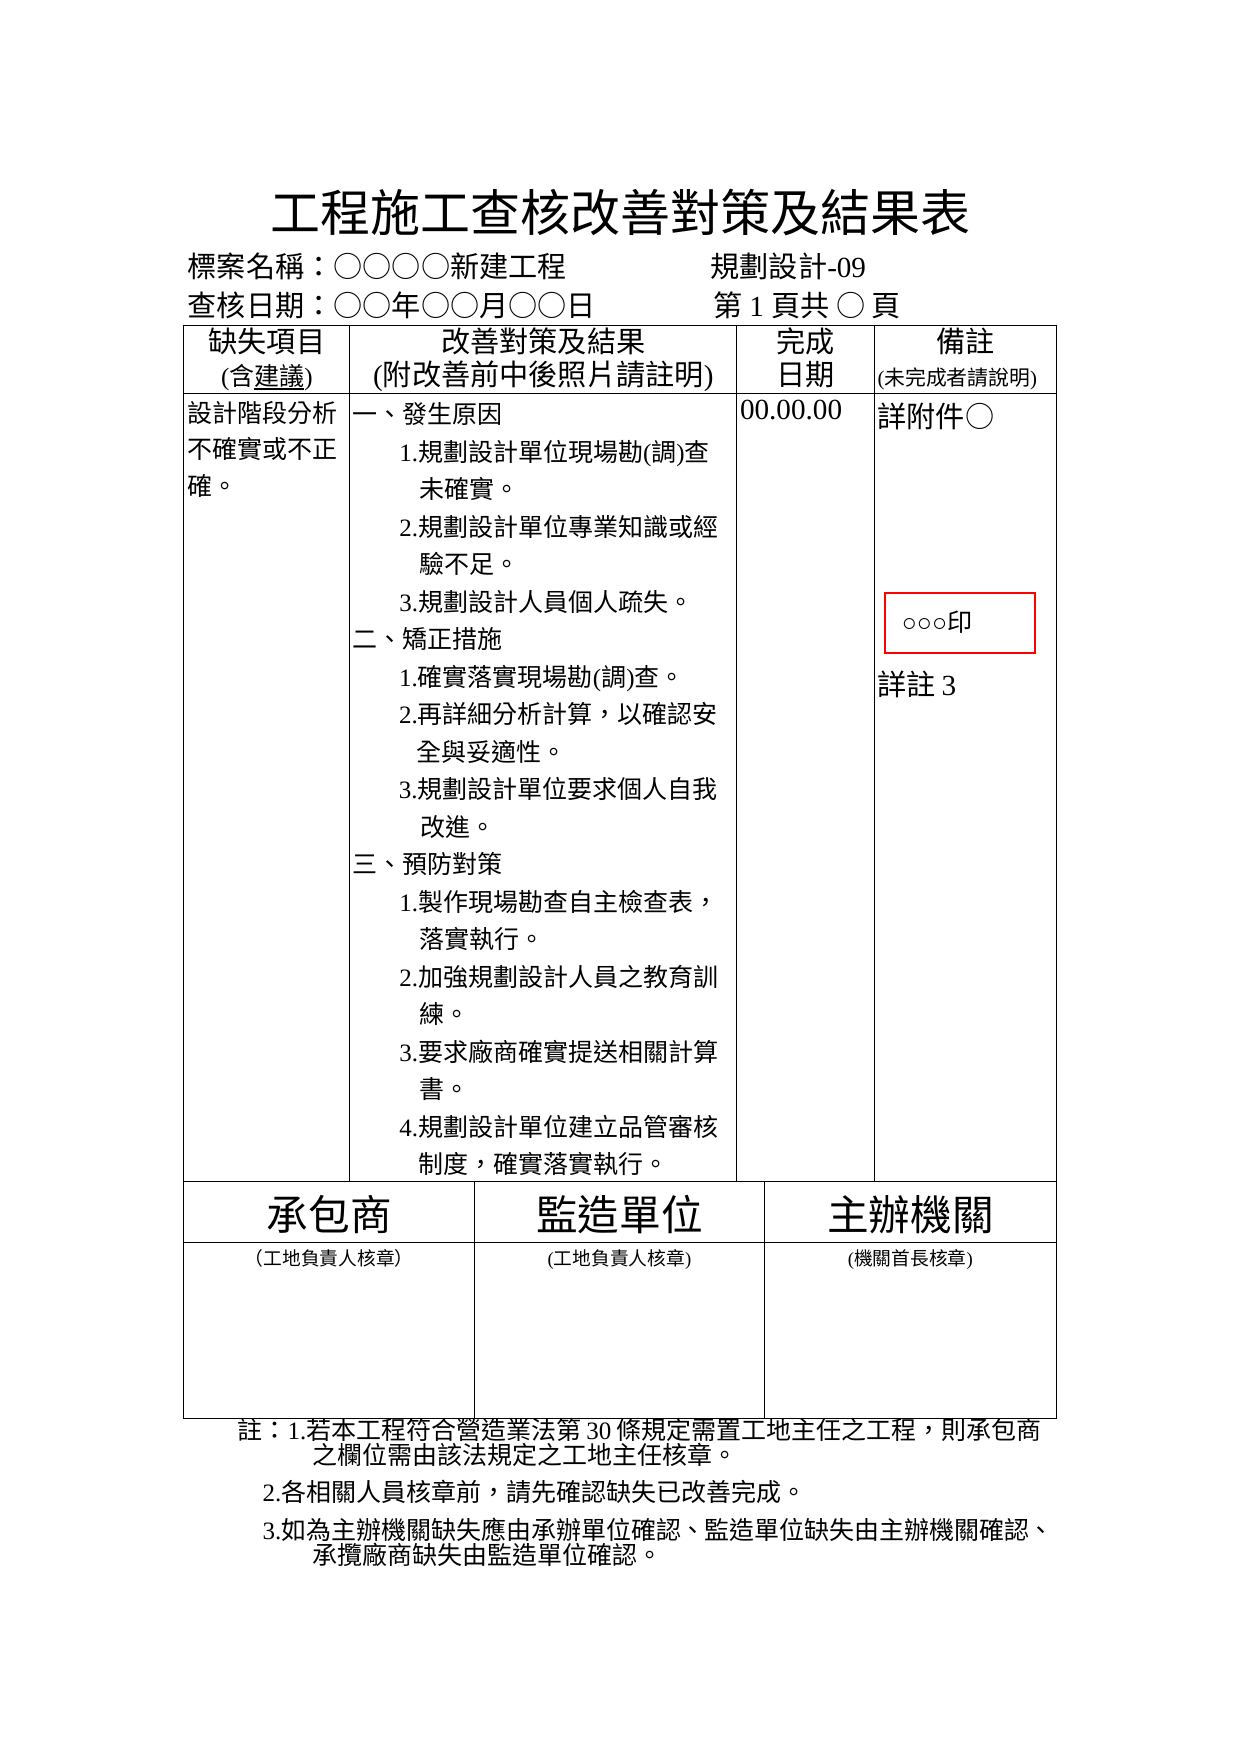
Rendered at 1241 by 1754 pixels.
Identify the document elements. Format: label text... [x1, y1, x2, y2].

text 查核日期：○○年○○月○○日 第 1 頁共 ○ 頁 [187, 285, 1053, 325]
table_cell (工地負責人核章) [475, 1243, 764, 1418]
table_cell (機關首長核章) [765, 1243, 1056, 1418]
table_cell 監造單位 [475, 1182, 764, 1242]
table_cell （工地負責人核章） [184, 1243, 474, 1418]
table_cell 詳附件○ 詳註3 [875, 394, 1056, 1181]
table_header 缺失項目 (含建議) [184, 326, 349, 392]
table_cell 承包商 [184, 1182, 474, 1242]
text 標案名稱：○○○○新建工程 規劃設計-09 [187, 246, 1053, 285]
text 工程施工查核改善對策及結果表 [187, 173, 1053, 246]
table_cell 一、發生原因 1.規劃設計單位現場勘(調)查未確實。 2.規劃設計單位專業知識或經驗不足。 3.規劃設計人員個人疏失。 二、矯正措施 1.確實落實現場勘(調)查。 2.再詳細分析計算，以確認安全與妥適性。 3.規劃設計單位要求個人自我改進。 三、預防對策 1.製作現場勘查自主檢查表，落實執行。 2.加強規劃設計人員之教育訓練。 3.要求廠商確實提送相關計算書。 4.規劃設計單位建立品管審核制度，確實落實執行。 [350, 394, 736, 1181]
text 3.如為主辦機關缺失應由承辦單位確認、監造單位缺失由主辦機關確認、承攬廠商缺失由監造單位確認。 [237, 1519, 1053, 1569]
table_header 備註 (未完成者請說明) [875, 326, 1056, 392]
table_header 改善對策及結果 (附改善前中後照片請註明) [350, 326, 736, 392]
table_cell 主辦機關 [765, 1182, 1056, 1242]
table_header 完成 日期 [737, 326, 874, 392]
table_cell 設計階段分析不確實或不正確。 [184, 394, 349, 1181]
text 2.各相關人員核章前，請先確認缺失已改善完成。 [237, 1482, 1053, 1507]
text 註：1.若本工程符合營造業法第30條規定需置工地主任之工程，則承包商之欄位需由該法規定之工地主任核章。 [237, 1419, 1053, 1469]
table_cell 00.00.00 [737, 394, 874, 1181]
